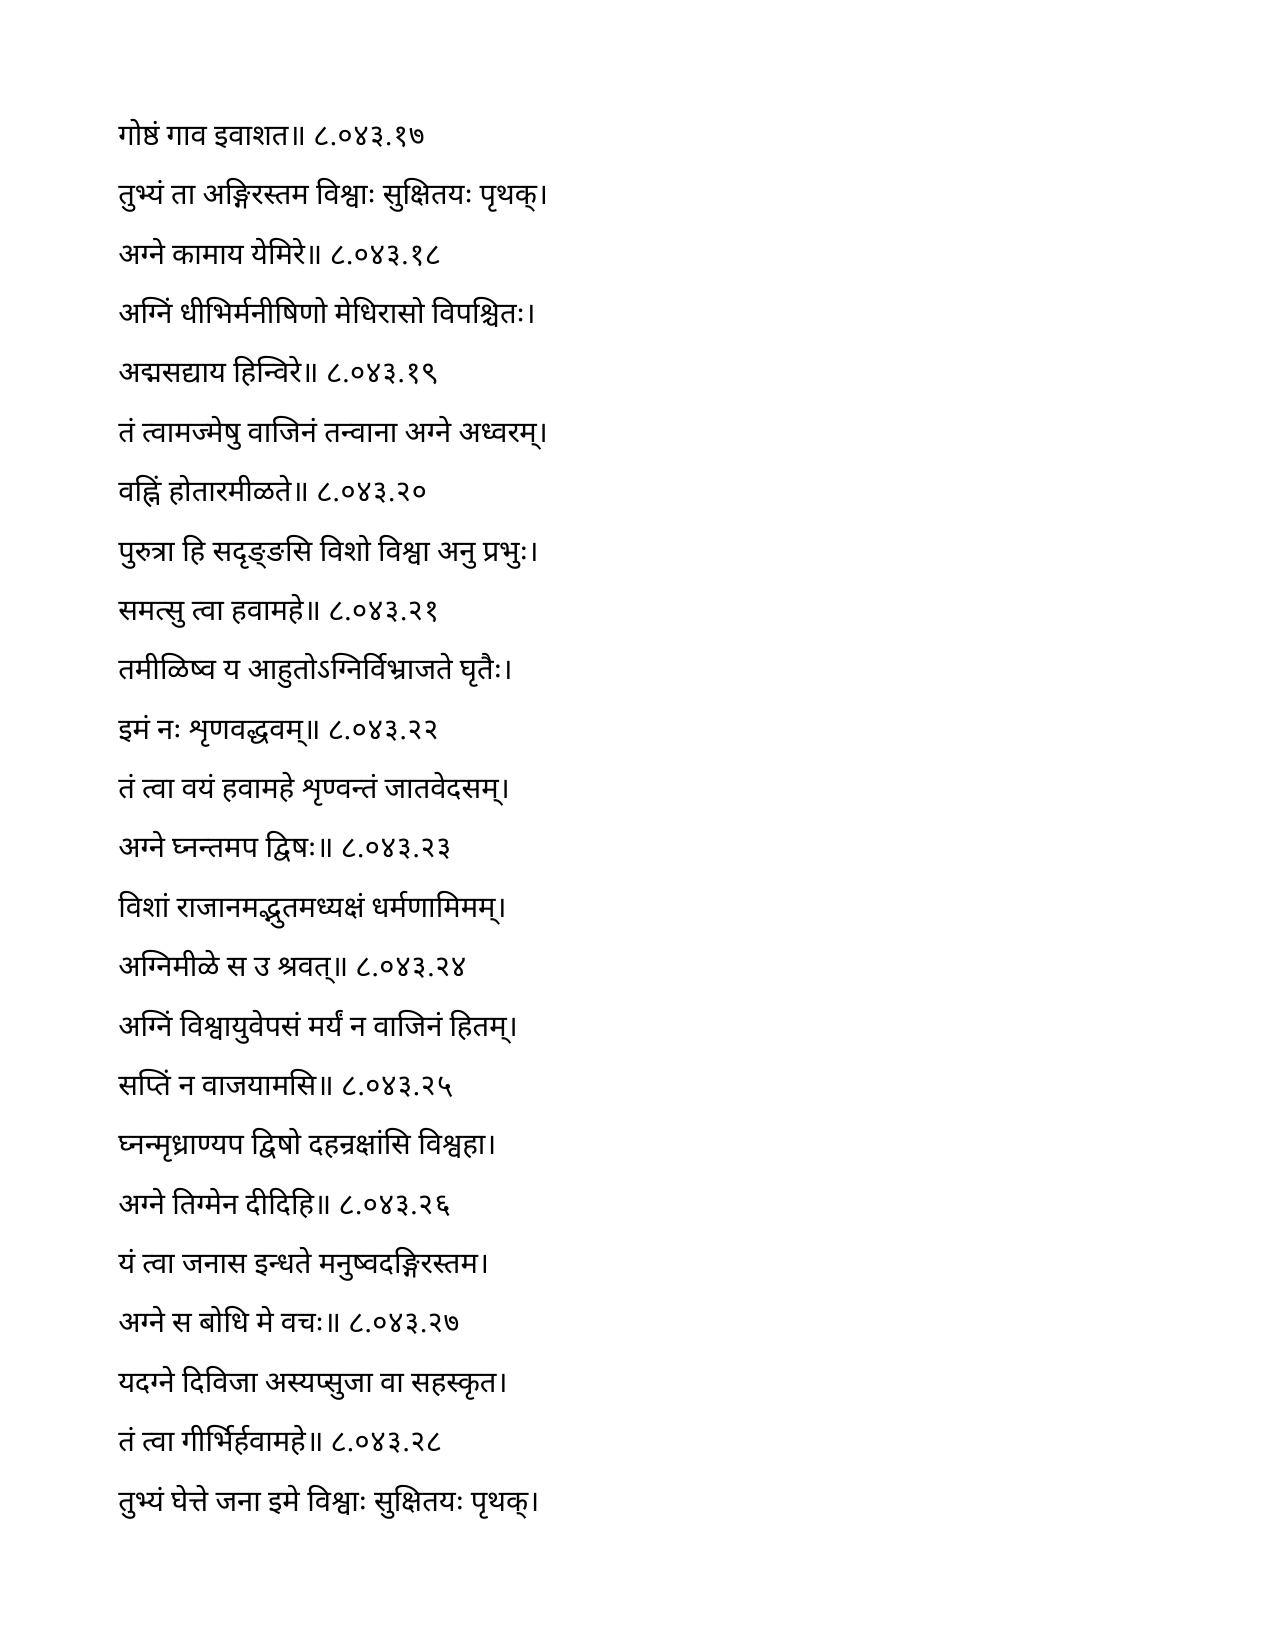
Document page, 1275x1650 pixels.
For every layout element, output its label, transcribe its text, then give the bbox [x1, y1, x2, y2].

text अग्ने घ्नन्तमप द्विषः॥ ८.०४३.२३ [118, 831, 1157, 864]
text समत्सु त्वा हवामहे॥ ८.०४३.२१ [118, 593, 1157, 627]
text यदग्ने दिविजा अस्यप्सुजा वा सहस्कृत। [118, 1365, 1157, 1398]
text तुभ्यं ता अङ्गिरस्तम विश्वाः सुक्षितयः पृथक्। [118, 177, 1157, 211]
text घ्नन्मृध्राण्यप द्विषो दहन्रक्षांसि विश्वहा। [118, 1127, 1157, 1161]
text पुरुत्रा हि सदृङ्ङसि विशो विश्वा अनु प्रभुः। [118, 534, 1157, 567]
text इमं नः शृणवद्धवम्॥ ८.०४३.२२ [118, 712, 1157, 745]
text वह्निं होतारमीळते॥ ८.०४३.२० [118, 474, 1157, 508]
text अग्ने कामाय येमिरे॥ ८.०४३.१८ [118, 237, 1157, 270]
text अद्मसद्याय हिन्विरे॥ ८.०४३.१९ [118, 356, 1157, 389]
text तमीळिष्व य आहुतोऽग्निर्विभ्राजते घृतैः। [118, 652, 1157, 686]
text अग्निं धीभिर्मनीषिणो मेधिरासो विपश्चितः। [118, 296, 1157, 330]
text अग्निं विश्वायुवेपसं मर्यं न वाजिनं हितम्। [118, 1009, 1157, 1042]
text अग्निमीळे स उ श्रवत्॥ ८.०४३.२४ [118, 949, 1157, 983]
text तं त्वा गीर्भिर्हवामहे॥ ८.०४३.२८ [118, 1424, 1157, 1458]
text अग्ने स बोधि मे वचः॥ ८.०४३.२७ [118, 1306, 1157, 1339]
text विशां राजानमद्भुतमध्यक्षं धर्मणामिमम्। [118, 890, 1157, 923]
text गोष्ठं गाव इवाशत॥ ८.०४३.१७ [118, 118, 1157, 152]
text सप्तिं न वाजयामसि॥ ८.०४३.२५ [118, 1068, 1157, 1102]
text अग्ने तिग्मेन दीदिहि॥ ८.०४३.२६ [118, 1187, 1157, 1220]
text यं त्वा जनास इन्धते मनुष्वदङ्गिरस्तम। [118, 1246, 1157, 1280]
text तं त्वा वयं हवामहे शृण्वन्तं जातवेदसम्। [118, 771, 1157, 805]
text तुभ्यं घेत्ते जना इमे विश्वाः सुक्षितयः पृथक्। [118, 1484, 1157, 1517]
text तं त्वामज्मेषु वाजिनं तन्वाना अग्ने अध्वरम्। [118, 415, 1157, 448]
